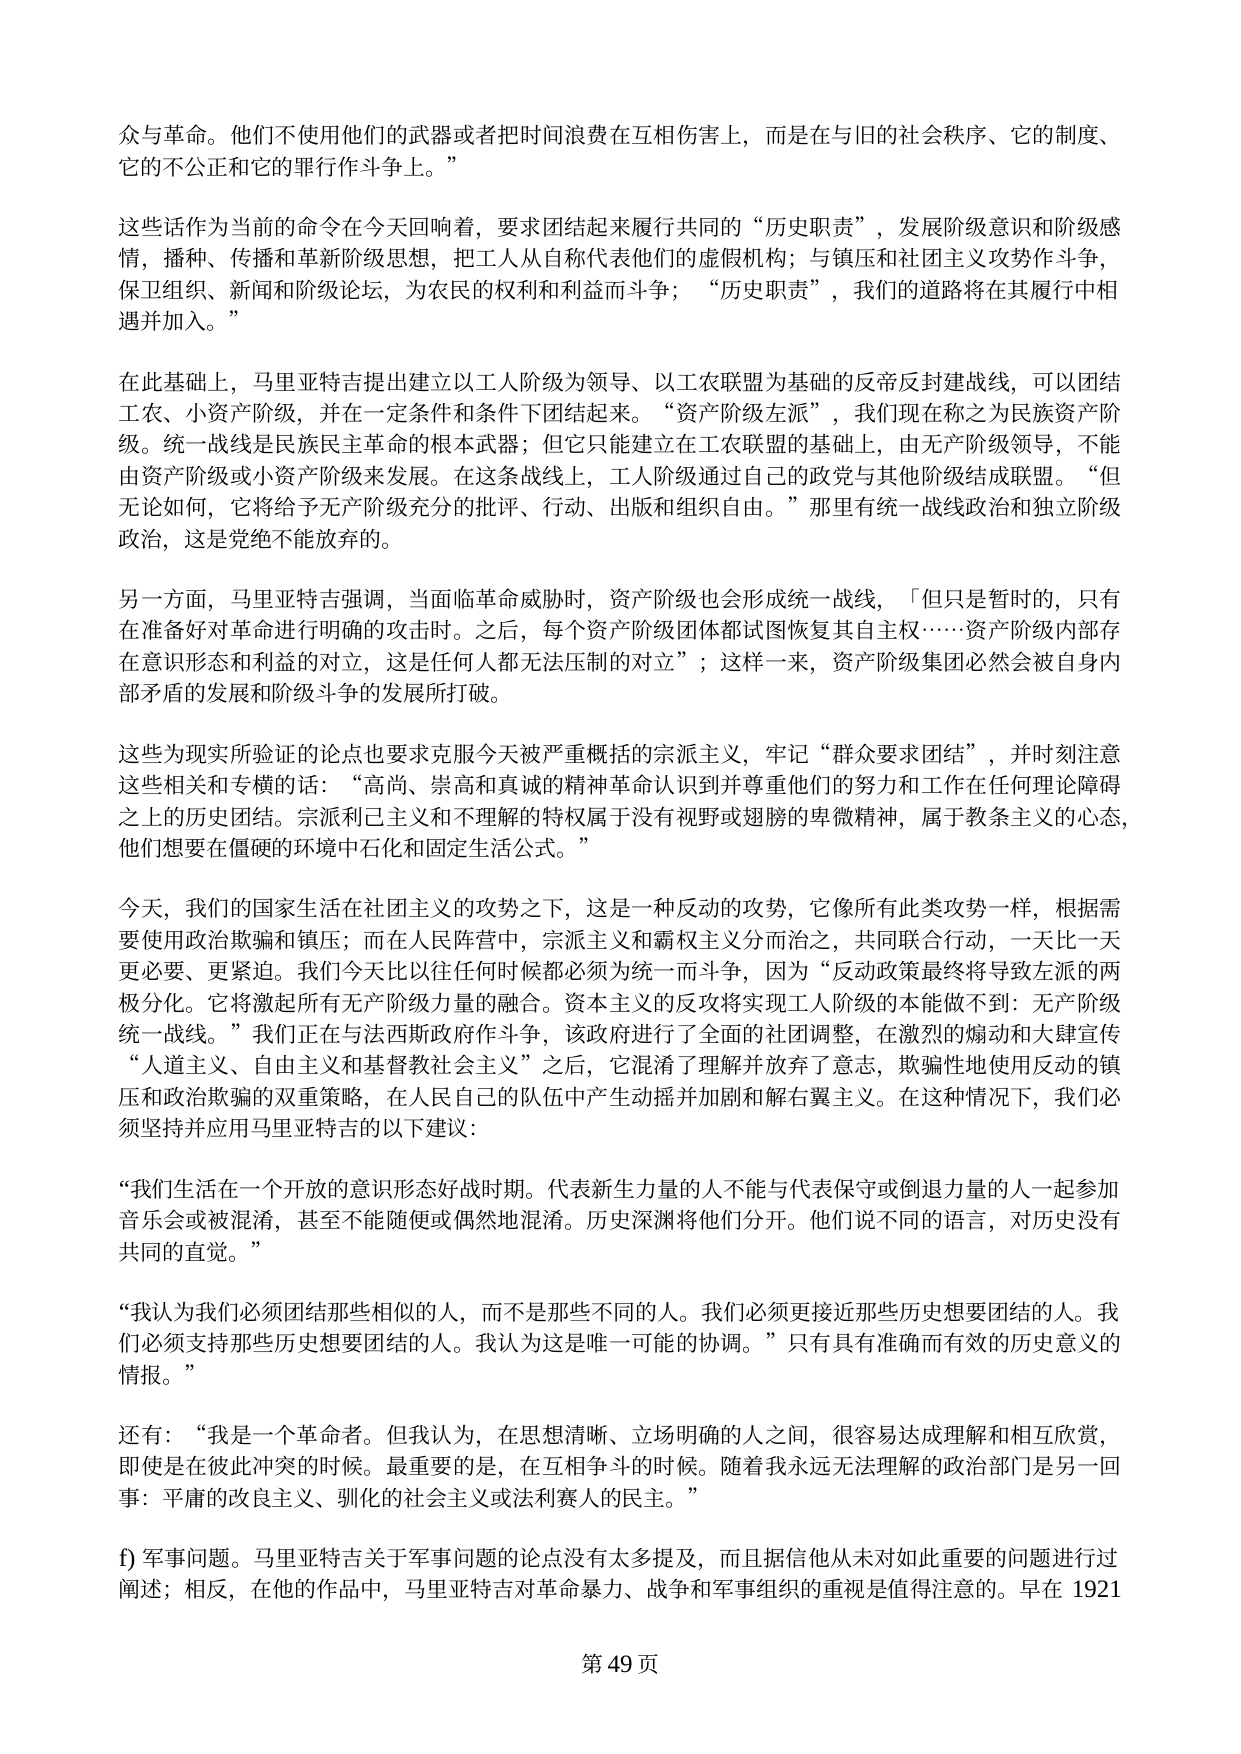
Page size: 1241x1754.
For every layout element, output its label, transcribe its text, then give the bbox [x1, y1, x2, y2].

text 这些话作为当前的命令在今天回响着，要求团结起来履行共同的“历史职责”，发展阶级意识和阶级感情，播种、传播和革新阶级思想，把工人从自称代表他们的虚假机构；与镇压和社团主义攻势作斗争，保卫组织、新闻和阶级论坛，为农民的权利和利益而斗争； “历史职责”，我们的道路将在其履行中相遇并加入。” [118, 210, 1122, 336]
text 这些为现实所验证的论点也要求克服今天被严重概括的宗派主义，牢记“群众要求团结”，并时刻注意这些相关和专横的话：“高尚、崇高和真诚的精神革命认识到并尊重他们的努力和工作在任何理论障碍之上的历史团结。宗派利己主义和不理解的特权属于没有视野或翅膀的卑微精神，属于教条主义的心态，他们想要在僵硬的环境中石化和固定生活公式。” [118, 737, 1122, 863]
text 众与革命。他们不使用他们的武器或者把时间浪费在互相伤害上，而是在与旧的社会秩序、它的制度、它的不公正和它的罪行作斗争上。” [118, 118, 1122, 181]
text 另一方面，马里亚特吉强调，当面临革命威胁时，资产阶级也会形成统一战线，「但只是暂时的，只有在准备好对革命进行明确的攻击时。之后，每个资产阶级团体都试图恢复其自主权……资产阶级内部存在意识形态和利益的对立，这是任何人都无法压制的对立”；这样一来，资产阶级集团必然会被自身内部矛盾的发展和阶级斗争的发展所打破。 [118, 582, 1122, 708]
text 今天，我们的国家生活在社团主义的攻势之下，这是一种反动的攻势，它像所有此类攻势一样，根据需要使用政治欺骗和镇压；而在人民阵营中，宗派主义和霸权主义分而治之，共同联合行动，一天比一天更必要、更紧迫。我们今天比以往任何时候都必须为统一而斗争，因为“反动政策最终将导致左派的两极分化。它将激起所有无产阶级力量的融合。资本主义的反攻将实现工人阶级的本能做不到：无产阶级统一战线。”我们正在与法西斯政府作斗争，该政府进行了全面的社团调整，在激烈的煽动和大肆宣传“人道主义、自由主义和基督教社会主义”之后，它混淆了理解并放弃了意志，欺骗性地使用反动的镇压和政治欺骗的双重策略，在人民自己的队伍中产生动摇并加剧和解右翼主义。在这种情况下，我们必须坚持并应用马里亚特吉的以下建议： [118, 891, 1122, 1143]
text 在此基础上，马里亚特吉提出建立以工人阶级为领导、以工农联盟为基础的反帝反封建战线，可以团结工农、小资产阶级，并在一定条件和条件下团结起来。“资产阶级左派”，我们现在称之为民族资产阶级。统一战线是民族民主革命的根本武器；但它只能建立在工农联盟的基础上，由无产阶级领导，不能由资产阶级或小资产阶级来发展。在这条战线上，工人阶级通过自己的政党与其他阶级结成联盟。“但无论如何，它将给予无产阶级充分的批评、行动、出版和组织自由。”那里有统一战线政治和独立阶级政治，这是党绝不能放弃的。 [118, 365, 1122, 553]
text f) 军事问题。马里亚特吉关于军事问题的论点没有太多提及，而且据信他从未对如此重要的问题进行过阐述；相反，在他的作品中，马里亚特吉对革命暴力、战争和军事组织的重视是值得注意的。早在1921 [118, 1541, 1122, 1604]
text “我认为我们必须团结那些相似的人，而不是那些不同的人。我们必须更接近那些历史想要团结的人。我们必须支持那些历史想要团结的人。我认为这是唯一可能的协调。”只有具有准确而有效的历史意义的情报。” [118, 1295, 1122, 1389]
text 还有：“我是一个革命者。但我认为，在思想清晰、立场明确的人之间，很容易达成理解和相互欣赏，即使是在彼此冲突的时候。最重要的是，在互相争斗的时候。随着我永远无法理解的政治部门是另一回事：平庸的改良主义、驯化的社会主义或法利赛人的民主。” [118, 1418, 1122, 1512]
text “我们生活在一个开放的意识形态好战时期。代表新生力量的人不能与代表保守或倒退力量的人一起参加音乐会或被混淆，甚至不能随便或偶然地混淆。历史深渊将他们分开。他们说不同的语言，对历史没有共同的直觉。” [118, 1172, 1122, 1266]
